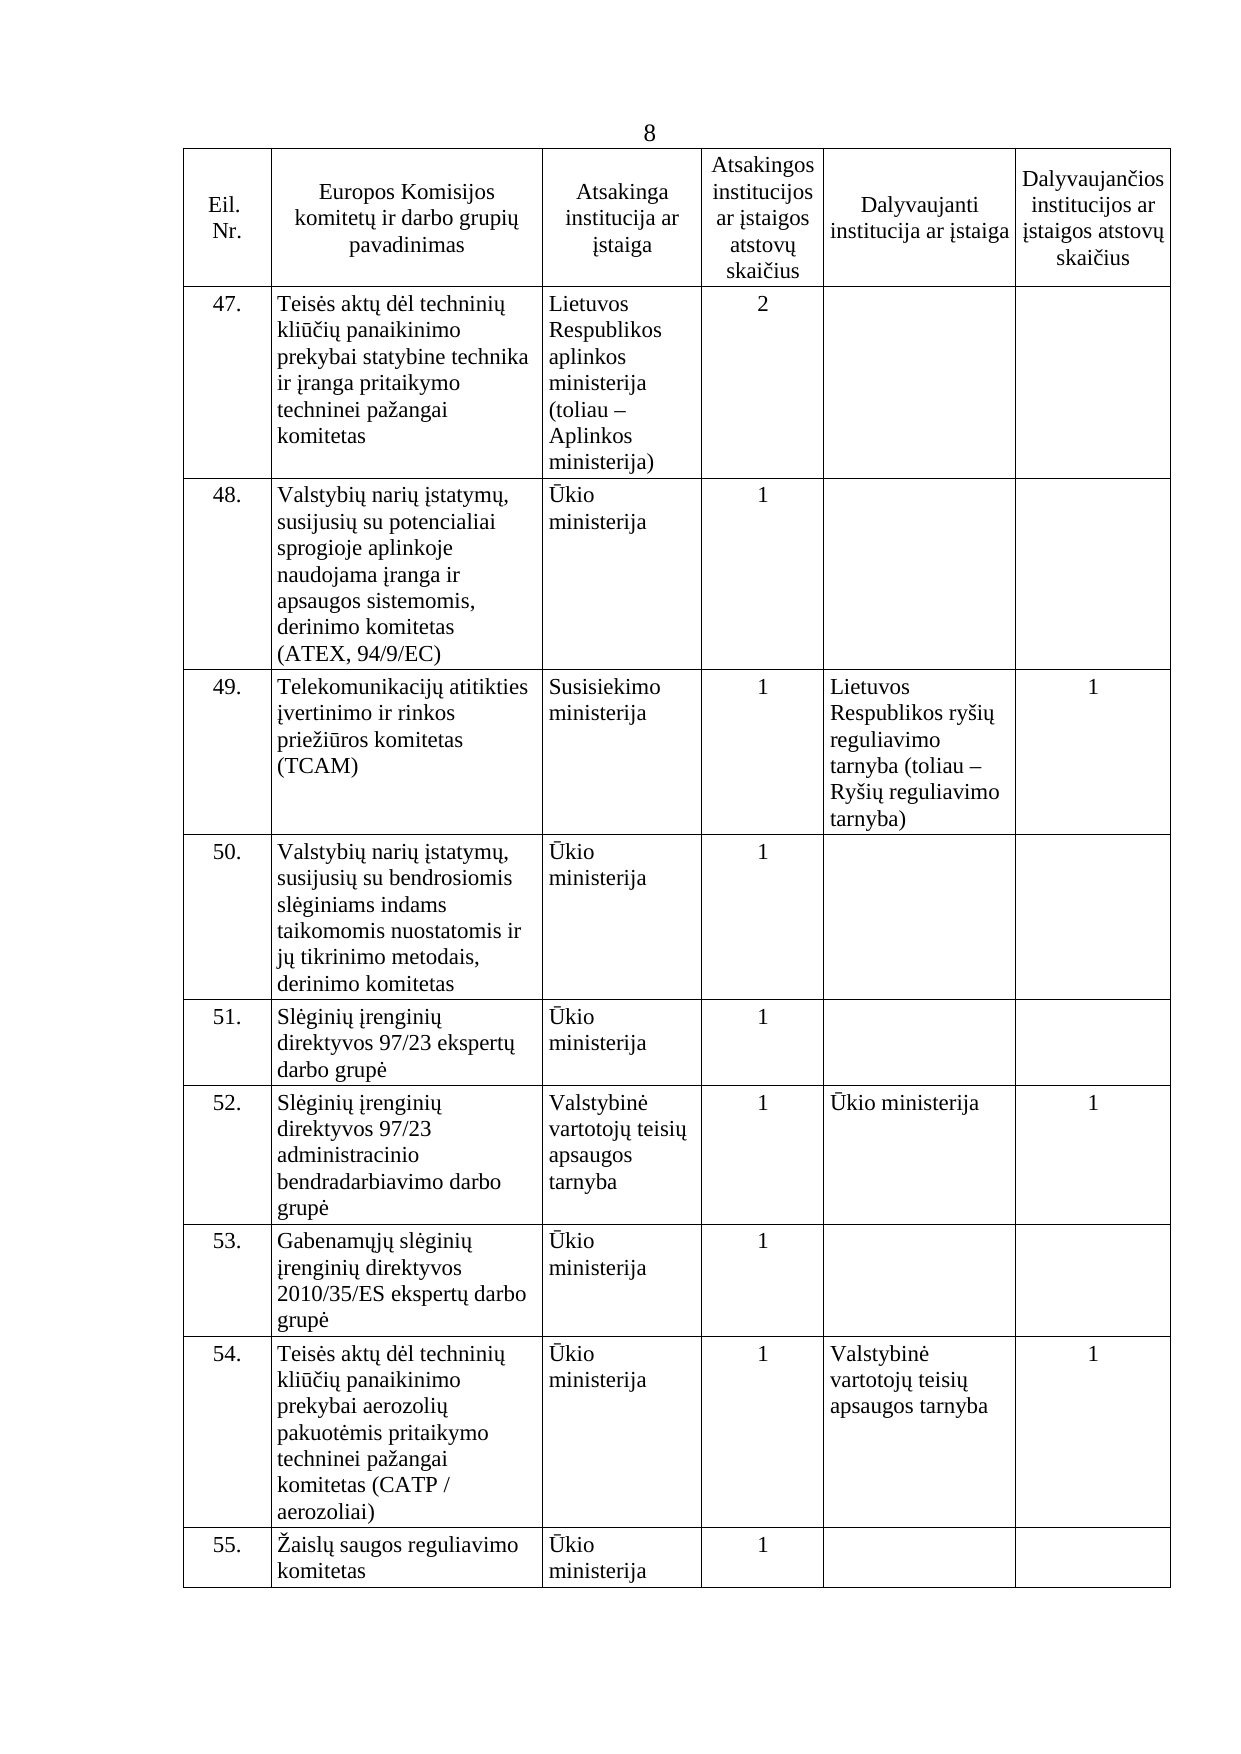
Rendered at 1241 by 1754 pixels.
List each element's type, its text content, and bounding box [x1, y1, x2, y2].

table_cell [1016, 1528, 1170, 1587]
table_cell Lietuvos Respublikos ryšių reguliavimo tarnyba (toliau – Ryšių reguliavimo tarnyba) [824, 670, 1015, 834]
table_cell 1 [702, 835, 823, 999]
table_cell [824, 835, 1015, 999]
table_cell Susisiekimo ministerija [543, 670, 701, 834]
table_cell 55. [184, 1528, 271, 1587]
table_cell 49. [184, 670, 271, 834]
table_cell Ūkio ministerija [543, 1528, 701, 1587]
table_cell Ūkio ministerija [543, 1225, 701, 1336]
table_header Dalyvaujančios institucijos ar įstaigos atstovų skaičius [1016, 149, 1170, 286]
table_header Europos Komisijos komitetų ir darbo grupių pavadinimas [272, 149, 542, 286]
table_cell 1 [702, 1337, 823, 1527]
table_cell [1016, 835, 1170, 999]
table_header Dalyvaujanti institucija ar įstaiga [824, 149, 1015, 286]
table_cell Ūkio ministerija [824, 1086, 1015, 1223]
table_cell 51. [184, 1000, 271, 1085]
table_cell Slėginių įrenginių direktyvos 97/23 ekspertų darbo grupė [272, 1000, 542, 1085]
table_cell Ūkio ministerija [543, 1337, 701, 1527]
table_header Eil. Nr. [184, 149, 271, 286]
table_cell Ūkio ministerija [543, 479, 701, 669]
table_cell [824, 1528, 1015, 1587]
table_cell Valstybių narių įstatymų, susijusių su potencialiai sprogioje aplinkoje naudojama įranga ir apsaugos sistemomis, derinimo komitetas (ATEX, 94/9/EC) [272, 479, 542, 669]
table_cell Valstybių narių įstatymų, susijusių su bendrosiomis slėginiams indams taikomomis nuostatomis ir jų tikrinimo metodais, derinimo komitetas [272, 835, 542, 999]
table_cell [1016, 287, 1170, 478]
table_cell 50. [184, 835, 271, 999]
table_cell 1 [702, 670, 823, 834]
table_cell 1 [702, 479, 823, 669]
table_cell 1 [1016, 670, 1170, 834]
table_cell Slėginių įrenginių direktyvos 97/23 administracinio bendradarbiavimo darbo grupė [272, 1086, 542, 1223]
table_cell Telekomunikacijų atitikties įvertinimo ir rinkos priežiūros komitetas (TCAM) [272, 670, 542, 834]
table_cell [824, 479, 1015, 669]
table_header Atsakingos institucijos ar įstaigos atstovų skaičius [702, 149, 823, 286]
table_cell Ūkio ministerija [543, 835, 701, 999]
table_cell Teisės aktų dėl techninių kliūčių panaikinimo prekybai aerozolių pakuotėmis pritaikymo techninei pažangai komitetas (CATP / aerozoliai) [272, 1337, 542, 1527]
table_cell 47. [184, 287, 271, 478]
table_cell 53. [184, 1225, 271, 1336]
table_cell 1 [702, 1528, 823, 1587]
table_cell 1 [702, 1086, 823, 1223]
table_cell [1016, 1000, 1170, 1085]
table_cell Teisės aktų dėl techninių kliūčių panaikinimo prekybai statybine technika ir įranga pritaikymo techninei pažangai komitetas [272, 287, 542, 478]
table_cell 1 [702, 1225, 823, 1336]
table_cell Žaislų saugos reguliavimo komitetas [272, 1528, 542, 1587]
table_cell 54. [184, 1337, 271, 1527]
table_cell Valstybinė vartotojų teisių apsaugos tarnyba [543, 1086, 701, 1223]
table_cell [824, 287, 1015, 478]
table_header Atsakinga institucija ar įstaiga [543, 149, 701, 286]
table_cell 1 [1016, 1337, 1170, 1527]
table_cell Valstybinė vartotojų teisių apsaugos tarnyba [824, 1337, 1015, 1527]
table_cell 1 [1016, 1086, 1170, 1223]
table_cell [1016, 479, 1170, 669]
table_cell [824, 1000, 1015, 1085]
table_cell [824, 1225, 1015, 1336]
table_cell 48. [184, 479, 271, 669]
table_cell 52. [184, 1086, 271, 1223]
table_cell [1016, 1225, 1170, 1336]
table_cell Ūkio ministerija [543, 1000, 701, 1085]
table_cell 2 [702, 287, 823, 478]
table_cell Lietuvos Respublikos aplinkos ministerija (toliau – Aplinkos ministerija) [543, 287, 701, 478]
table_cell 1 [702, 1000, 823, 1085]
table_cell Gabenamųjų slėginių įrenginių direktyvos 2010/35/ES ekspertų darbo grupė [272, 1225, 542, 1336]
